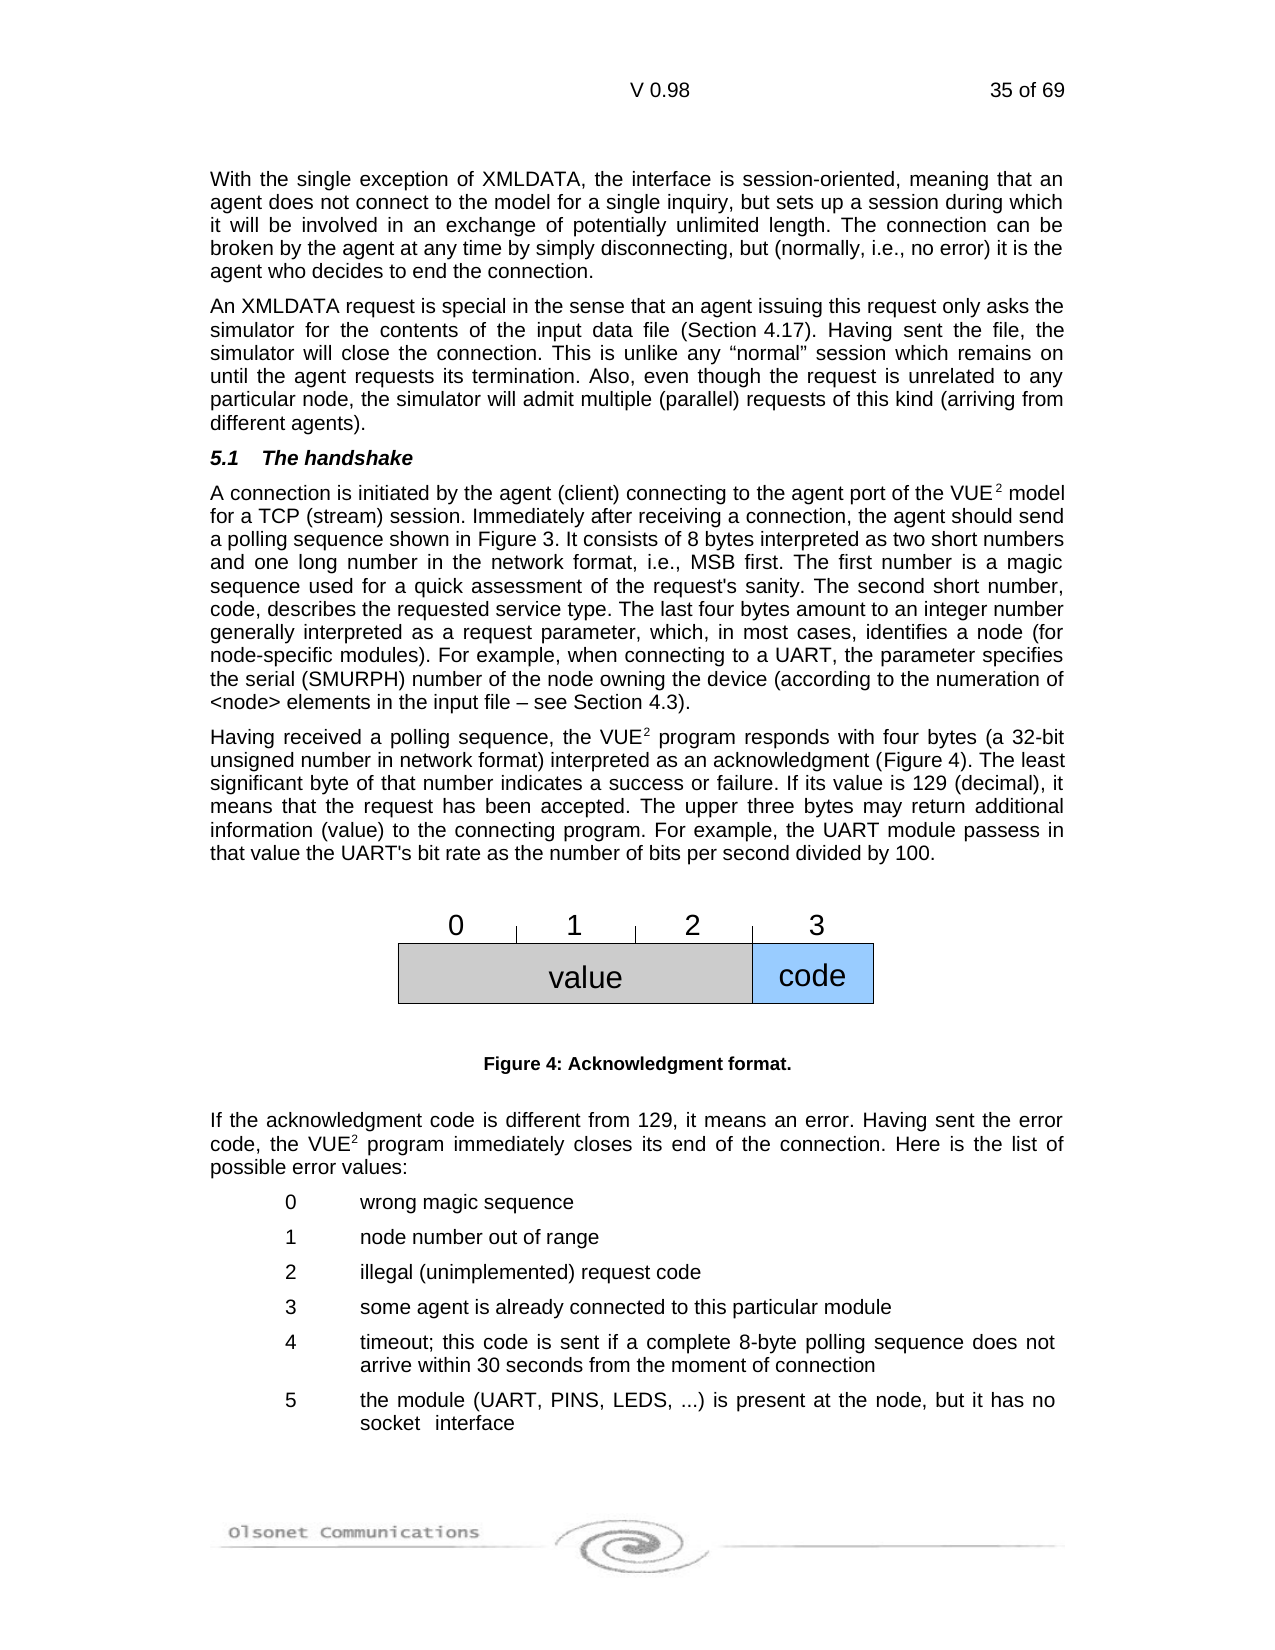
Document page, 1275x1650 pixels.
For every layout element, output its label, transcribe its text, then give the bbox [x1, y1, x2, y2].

text 4 timeout; this code is sent if a complete 8-byte polling sequence does not arrive within 30 seconds from the moment of connection [285, 1330, 1065, 1377]
text An XMLDATA request is special in the sense that an agent issuing this request only asks the simulator for the contents of the input data file (Section 4.17). Having sent the file, the simulator will close the connection. This is unlike any “normal” session which remains on until the agent requests its termination. Also, even though the request is unrelated to any particular node, the simulator will admit multiple (parallel) requests of this kind (arriving from different agents). [210, 295, 1065, 434]
text 5 the module (UART, PINS, LEDS, ...) is present at the node, but it has no socket interface [285, 1389, 1065, 1435]
text 0 wrong magic sequence [285, 1190, 1065, 1214]
text Having received a polling sequence, the VUE2 program responds with four bytes (a 32-bit unsigned number in network format) interpreted as an acknowledgment (Figure 4). The least significant byte of that number indicates a success or failure. If its value is 129 (decimal), it means that the request has been accepted. The upper three bytes may return additional information (value) to the connecting program. For example, the UART module passess in that value the UART's bit rate as the number of bits per second divided by 100. [210, 725, 1065, 865]
text With the single exception of XMLDATA, the interface is session-oriented, meaning that an agent does not connect to the model for a single inquiry, but sets up a session during which it will be involved in an exchange of potentially unlimited length. The connection can be broken by the agent at any time by simply disconnecting, but (normally, i.e., no error) it is the agent who decides to end the connection. [210, 167, 1065, 283]
text 2 illegal (unimplemented) request code [285, 1260, 1065, 1284]
subtitle The handshake [210, 446, 1065, 469]
text If the acknowledgment code is different from 129, it means an error. Having sent the error code, the VUE2 program immediately closes its end of the connection. Here is the list of possible error values: [210, 1109, 1065, 1179]
text A connection is initiated by the agent (client) connecting to the agent port of the VUE2 model for a TCP (stream) session. Immediately after receiving a connection, the agent should send a polling sequence shown in Figure 3. It consists of 8 bytes interpreted as two short numbers and one long number in the network format, i.e., MSB first. The first number is a magic sequence used for a quick assessment of the request's sanity. The second short number, code, describes the requested service type. The last four bytes amount to an integer number generally interpreted as a request parameter, which, in most cases, identifies a node (for node-specific modules). For example, when connecting to a UART, the parameter specifies the serial (SMURPH) number of the node owning the device (according to the numeration of <node> elements in the input file – see Section 4.3). [210, 481, 1065, 713]
text 1 node number out of range [285, 1225, 1065, 1249]
text Figure 4: Acknowledgment format. [390, 1053, 885, 1074]
picture [210, 1504, 1065, 1596]
text 3 some agent is already connected to this particular module [285, 1295, 1065, 1319]
